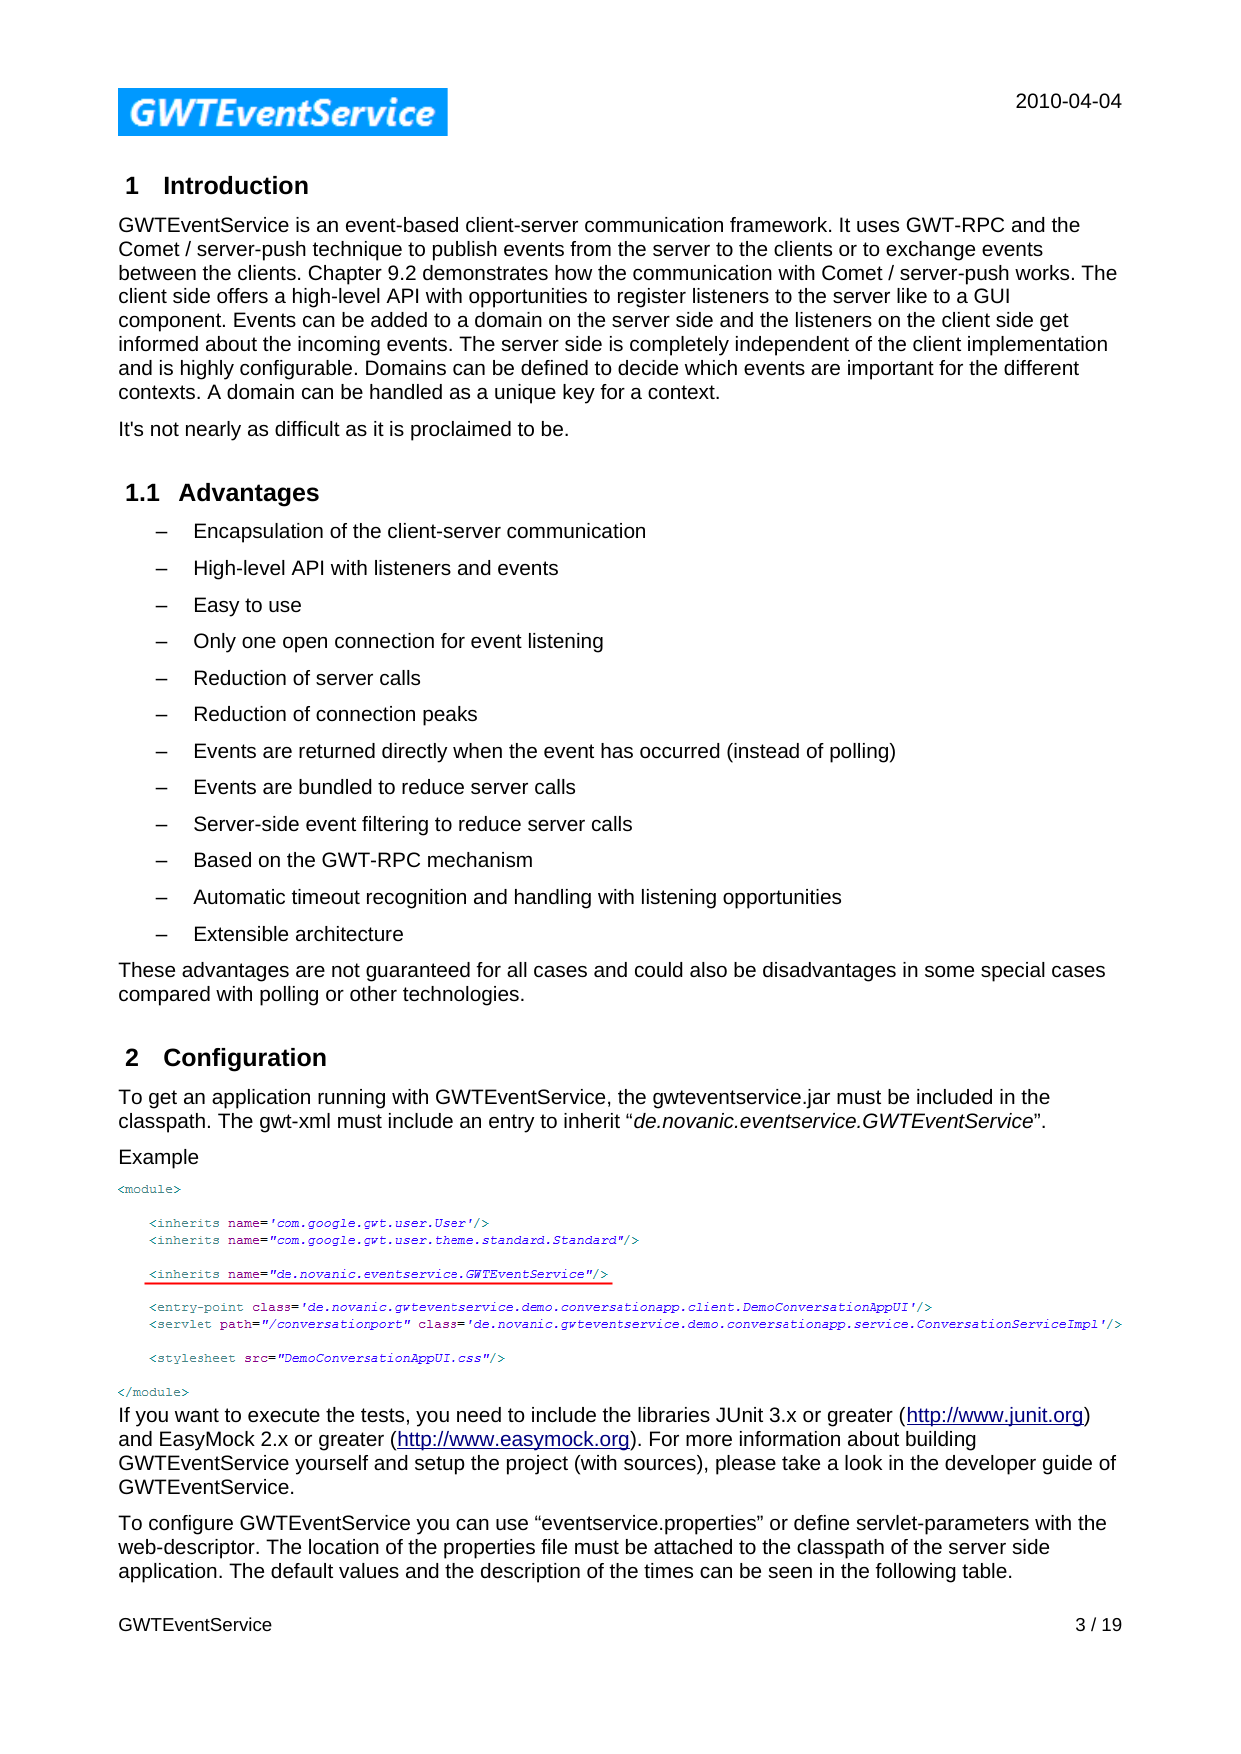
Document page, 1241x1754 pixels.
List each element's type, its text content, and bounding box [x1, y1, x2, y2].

list Extensible architecture [156, 921, 1122, 946]
list Encapsulation of the client-server communication [156, 519, 1122, 543]
picture [118, 88, 448, 136]
list Easy to use [156, 592, 1122, 616]
list Events are returned directly when the event has occurred (instead of polling) [156, 739, 1122, 763]
text These advantages are not guaranteed for all cases and could also be disadvantages in some special cases compared with polling or other technologies. [118, 958, 1122, 1006]
text It's not nearly as difficult as it is proclaimed to be. [118, 417, 1122, 441]
text To get an application running with GWTEventService, the gwteventservice.jar must be included in the classpath. The gwt-xml must include an entry to inherit “de.novanic.eventservice.GWTEventService”. [118, 1085, 1122, 1133]
text To configure GWTEventService you can use “eventservice.properties” or define servlet-parameters with the web-descriptor. The location of the properties file must be attached to the classpath of the server side application. The default values and the description of the times can be seen in the following table. [118, 1511, 1122, 1583]
text If you want to execute the tests, you need to include the libraries JUnit 3.x or greater (http://www.junit.org) and EasyMock 2.x or greater (http://www.easymock.org). For more information about building GWTEventService yourself and setup the project (with sources), please take a look in the developer guide of GWTEventService. [118, 1403, 1122, 1498]
list Events are bundled to reduce server calls [156, 775, 1122, 799]
list High-level API with listeners and events [156, 556, 1122, 580]
text GWTEventService is an event-based client-server communication framework. It uses GWT-RPC and the Comet / server-push technique to publish events from the server to the clients or to exchange events between the clients. Chapter 9.2 demonstrates how the communication with Comet / server-push works. The client side offers a high-level API with opportunities to register listeners to the server like to a GUI component. Events can be added to a domain on the server side and the listeners on the client side get informed about the incoming events. The server side is completely independent of the client implementation and is highly configurable. Domains can be defined to decide which events are important for the different contexts. A domain can be handled as a unique key for a context. [118, 212, 1122, 404]
list Based on the GWT-RPC mechanism [156, 848, 1122, 872]
list Server-side event filtering to reduce server calls [156, 812, 1122, 836]
list Reduction of server calls [156, 666, 1122, 689]
list Reduction of connection peaks [156, 702, 1122, 726]
subtitle Configuration [118, 1043, 1122, 1072]
list Automatic timeout recognition and handling with listening opportunities [156, 885, 1122, 909]
picture [118, 1181, 1123, 1403]
text Example [118, 1145, 1122, 1169]
list Only one open connection for event listening [156, 629, 1122, 653]
subtitle Introduction [118, 171, 1122, 200]
subtitle Advantages [118, 478, 1122, 507]
